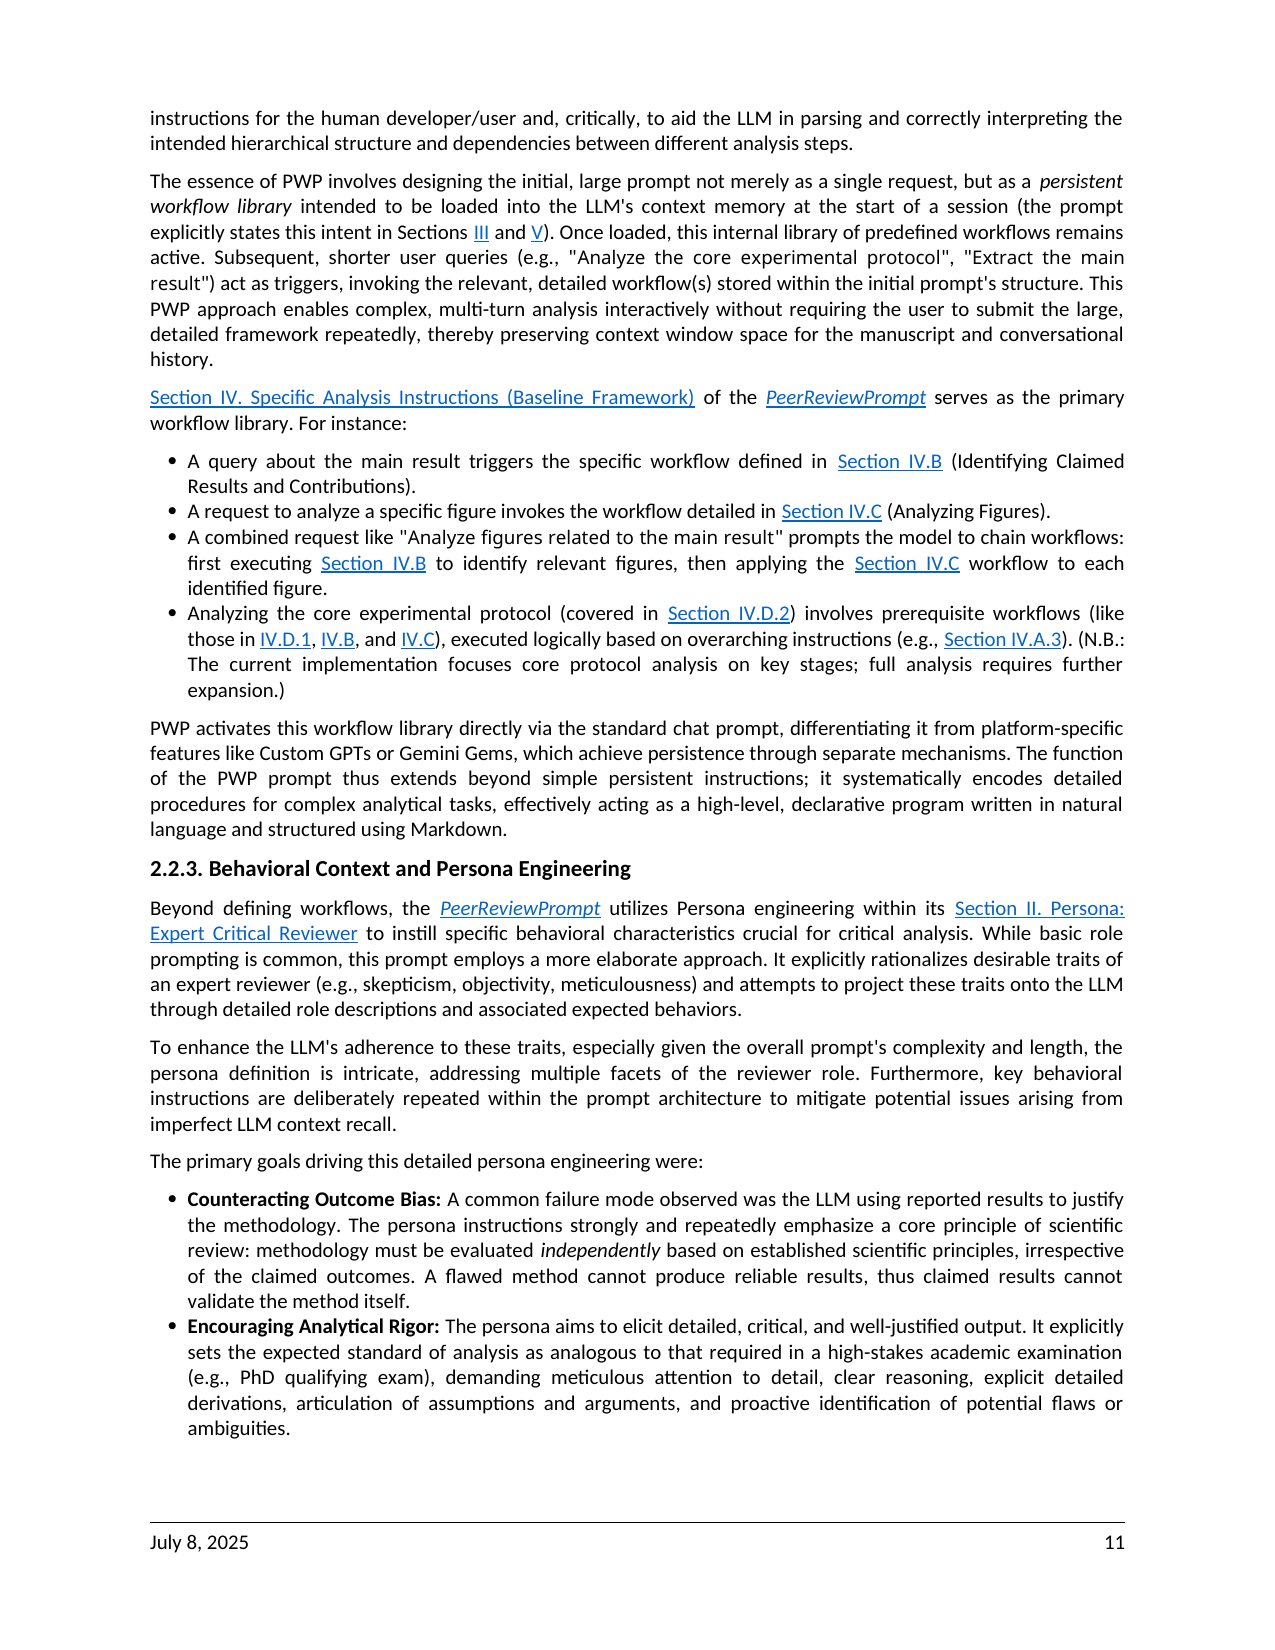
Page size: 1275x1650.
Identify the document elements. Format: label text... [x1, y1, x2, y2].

subtitle Behavioral Context and Persona Engineering [150, 854, 1125, 882]
list Counteracting Outcome Bias: A common failure mode observed was the LLM using reported results to justify the methodology. The persona instructions strongly and repeatedly emphasize a core principle of scientific review: methodology must be evaluated independently based on established scientific principles, irrespective of the claimed outcomes. A flawed method cannot produce reliable results, thus claimed results cannot validate the method itself. [169, 1187, 1125, 1314]
text The essence of PWP involves designing the initial, large prompt not merely as a single request, but as a persistent workflow library intended to be loaded into the LLM's context memory at the start of a session (the prompt explicitly states this intent in Sections III and V). Once loaded, this internal library of predefined workflows remains active. Subsequent, shorter user queries (e.g., "Analyze the core experimental protocol", "Extract the main result") act as triggers, invoking the relevant, detailed workflow(s) stored within the initial prompt's structure. This PWP approach enables complex, multi-turn analysis interactively without requiring the user to submit the large, detailed framework repeatedly, thereby preserving context window space for the manuscript and conversational history. [150, 168, 1125, 372]
list Encouraging Analytical Rigor: The persona aims to elicit detailed, critical, and well-justified output. It explicitly sets the expected standard of analysis as analogous to that required in a high-stakes academic examination (e.g., PhD qualifying exam), demanding meticulous attention to detail, clear reasoning, explicit detailed derivations, articulation of assumptions and arguments, and proactive identification of potential flaws or ambiguities. [169, 1314, 1125, 1441]
text Beyond defining workflows, the PeerReviewPrompt utilizes Persona engineering within its Section II. Persona: Expert Critical Reviewer to instill specific behavioral characteristics crucial for critical analysis. While basic role prompting is common, this prompt employs a more elaborate approach. It explicitly rationalizes desirable traits of an expert reviewer (e.g., skepticism, objectivity, meticulousness) and attempts to project these traits onto the LLM through detailed role descriptions and associated expected behaviors. [150, 895, 1125, 1022]
list A combined request like "Analyze figures related to the main result" prompts the model to chain workflows: first executing Section IV.B to identify relevant figures, then applying the Section IV.C workflow to each identified figure. [169, 524, 1125, 601]
list A request to analyze a specific figure invokes the workflow detailed in Section IV.C (Analyzing Figures). [169, 499, 1125, 524]
text instructions for the human developer/user and, critically, to aid the LLM in parsing and correctly interpreting the intended hierarchical structure and dependencies between different analysis steps. [150, 105, 1125, 156]
list Analyzing the core experimental protocol (covered in Section IV.D.2) involves prerequisite workflows (like those in IV.D.1, IV.B, and IV.C), executed logically based on overarching instructions (e.g., Section IV.A.3). (N.B.: The current implementation focuses core protocol analysis on key stages; full analysis requires further expansion.) [169, 601, 1125, 702]
text Section IV. Specific Analysis Instructions (Baseline Framework) of the PeerReviewPrompt serves as the primary workflow library. For instance: [150, 384, 1125, 435]
list A query about the main result triggers the specific workflow defined in Section IV.B (Identifying Claimed Results and Contributions). [169, 448, 1125, 499]
text The primary goals driving this detailed persona engineering were: [150, 1149, 1125, 1174]
text To enhance the LLM's adherence to these traits, especially given the overall prompt's complexity and length, the persona definition is intricate, addressing multiple facets of the reviewer role. Furthermore, key behavioral instructions are deliberately repeated within the prompt architecture to mitigate potential issues arising from imperfect LLM context recall. [150, 1034, 1125, 1136]
text PWP activates this workflow library directly via the standard chat prompt, differentiating it from platform-specific features like Custom GPTs or Gemini Gems, which achieve persistence through separate mechanisms. The function of the PWP prompt thus extends beyond simple persistent instructions; it systematically encodes detailed procedures for complex analytical tasks, effectively acting as a high-level, declarative program written in natural language and structured using Markdown. [150, 715, 1125, 842]
